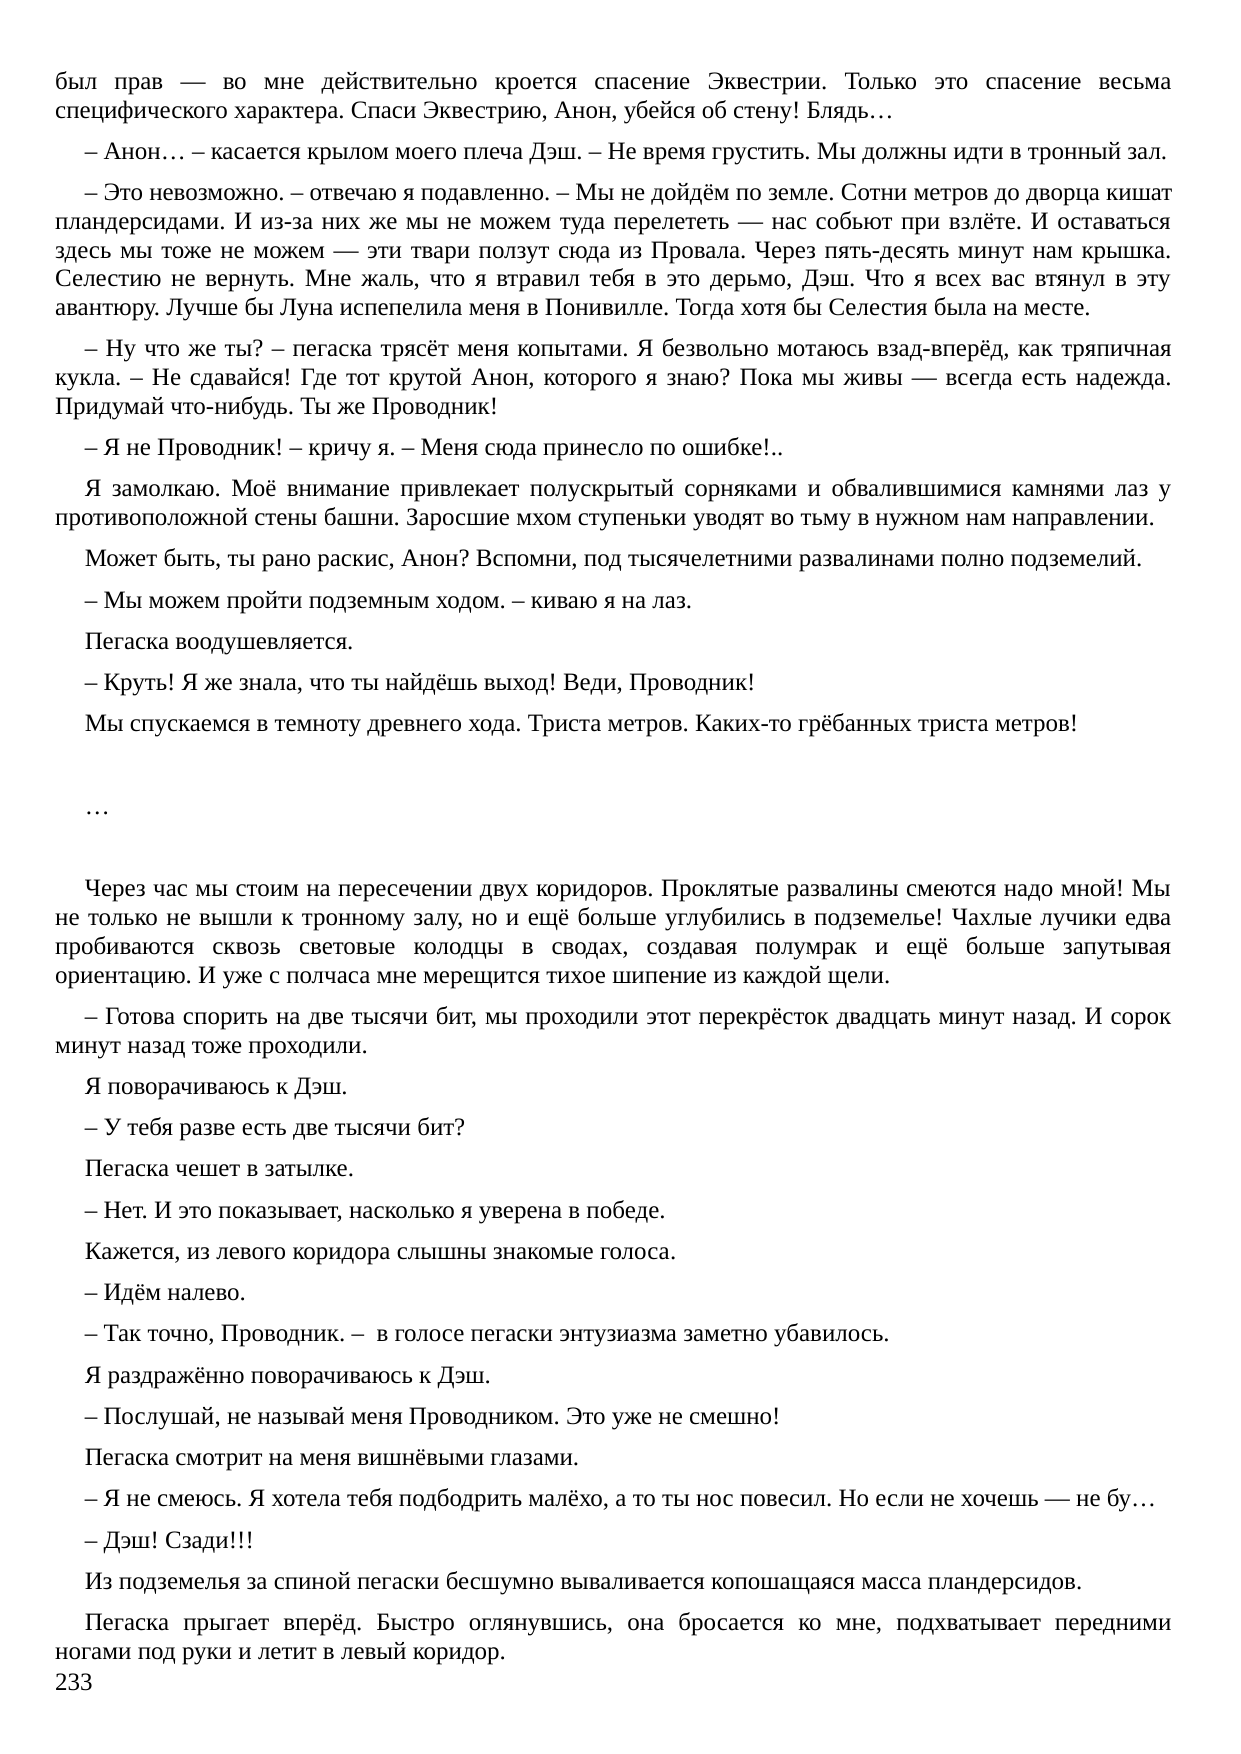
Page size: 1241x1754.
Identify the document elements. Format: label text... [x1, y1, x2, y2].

text – Ну что же ты? – пегаска трясёт меня копытами. Я безвольно мотаюсь взад-вперёд, как тряпичная кукла. – Не сдавайся! Где тот крутой Анон, которого я знаю? Пока мы живы — всегда есть надежда. Придумай что-нибудь. Ты же Проводник! [55, 333, 1173, 420]
text – Я не смеюсь. Я хотела тебя подбодрить малёхо, а то ты нос повесил. Но если не хочешь — не бу… [55, 1483, 1173, 1512]
text – Идём налево. [55, 1277, 1173, 1306]
text Через час мы стоим на пересечении двух коридоров. Проклятые развалины смеются надо мной! Мы не только не вышли к тронному залу, но и ещё больше углубились в подземелье! Чахлые лучики едва пробиваются сквозь световые колодцы в сводах, создавая полумрак и ещё больше запутывая ориентацию. И уже с полчаса мне мерещится тихое шипение из каждой щели. [55, 873, 1173, 988]
text … [55, 791, 1173, 820]
text – У тебя разве есть две тысячи бит? [55, 1112, 1173, 1141]
text Может быть, ты рано раскис, Анон? Вспомни, под тысячелетними развалинами полно подземелий. [55, 543, 1173, 572]
text – Круть! Я же знала, что ты найдёшь выход! Веди, Проводник! [55, 667, 1173, 696]
text Я поворачиваюсь к Дэш. [55, 1071, 1173, 1100]
text Я раздражённо поворачиваюсь к Дэш. [55, 1360, 1173, 1388]
text – Так точно, Проводник. – в голосе пегаски энтузиазма заметно убавилось. [55, 1318, 1173, 1347]
text – Мы можем пройти подземным ходом. – киваю я на лаз. [55, 585, 1173, 613]
text – Дэш! Сзади!!! [55, 1525, 1173, 1553]
text Пегаска чешет в затылке. [55, 1153, 1173, 1182]
text был прав — во мне действительно кроется спасение Эквестрии. Только это спасение весьма специфического характера. Спаси Эквестрию, Анон, убейся об стену! Блядь… [55, 66, 1173, 123]
text – Нет. И это показывает, насколько я уверена в победе. [55, 1195, 1173, 1223]
text Пегаска воодушевляется. [55, 626, 1173, 655]
text Пегаска прыгает вперёд. Быстро оглянувшись, она бросается ко мне, подхватывает передними ногами под руки и летит в левый коридор. [55, 1607, 1173, 1665]
text – Готова спорить на две тысячи бит, мы проходили этот перекрёсток двадцать минут назад. И сорок минут назад тоже проходили. [55, 1001, 1173, 1058]
text – Я не Проводник! – кричу я. – Меня сюда принесло по ошибке!.. [55, 432, 1173, 461]
text Я замолкаю. Моё внимание привлекает полускрытый сорняками и обвалившимися камнями лаз у противоположной стены башни. Заросшие мхом ступеньки уводят во тьму в нужном нам направлении. [55, 473, 1173, 531]
text Пегаска смотрит на меня вишнёвыми глазами. [55, 1442, 1173, 1471]
text – Это невозможно. – отвечаю я подавленно. – Мы не дойдём по земле. Сотни метров до дворца кишат пландерсидами. И из-за них же мы не можем туда перелететь — нас собьют при взлёте. И оставаться здесь мы тоже не можем — эти твари ползут сюда из Провала. Через пять-десять минут нам крышка. Селестию не вернуть. Мне жаль, что я втравил тебя в это дерьмо, Дэш. Что я всех вас втянул в эту авантюру. Лучше бы Луна испепелила меня в Понивилле. Тогда хотя бы Селестия была на месте. [55, 177, 1173, 321]
text – Анон… – касается крылом моего плеча Дэш. – Не время грустить. Мы должны идти в тронный зал. [55, 136, 1173, 165]
text – Послушай, не называй меня Проводником. Это уже не смешно! [55, 1401, 1173, 1430]
text Из подземелья за спиной пегаски бесшумно вываливается копошащаяся масса пландерсидов. [55, 1566, 1173, 1595]
text Мы спускаемся в темноту древнего хода. Триста метров. Каких-то грёбанных триста метров! [55, 708, 1173, 737]
text Кажется, из левого коридора слышны знакомые голоса. [55, 1236, 1173, 1265]
